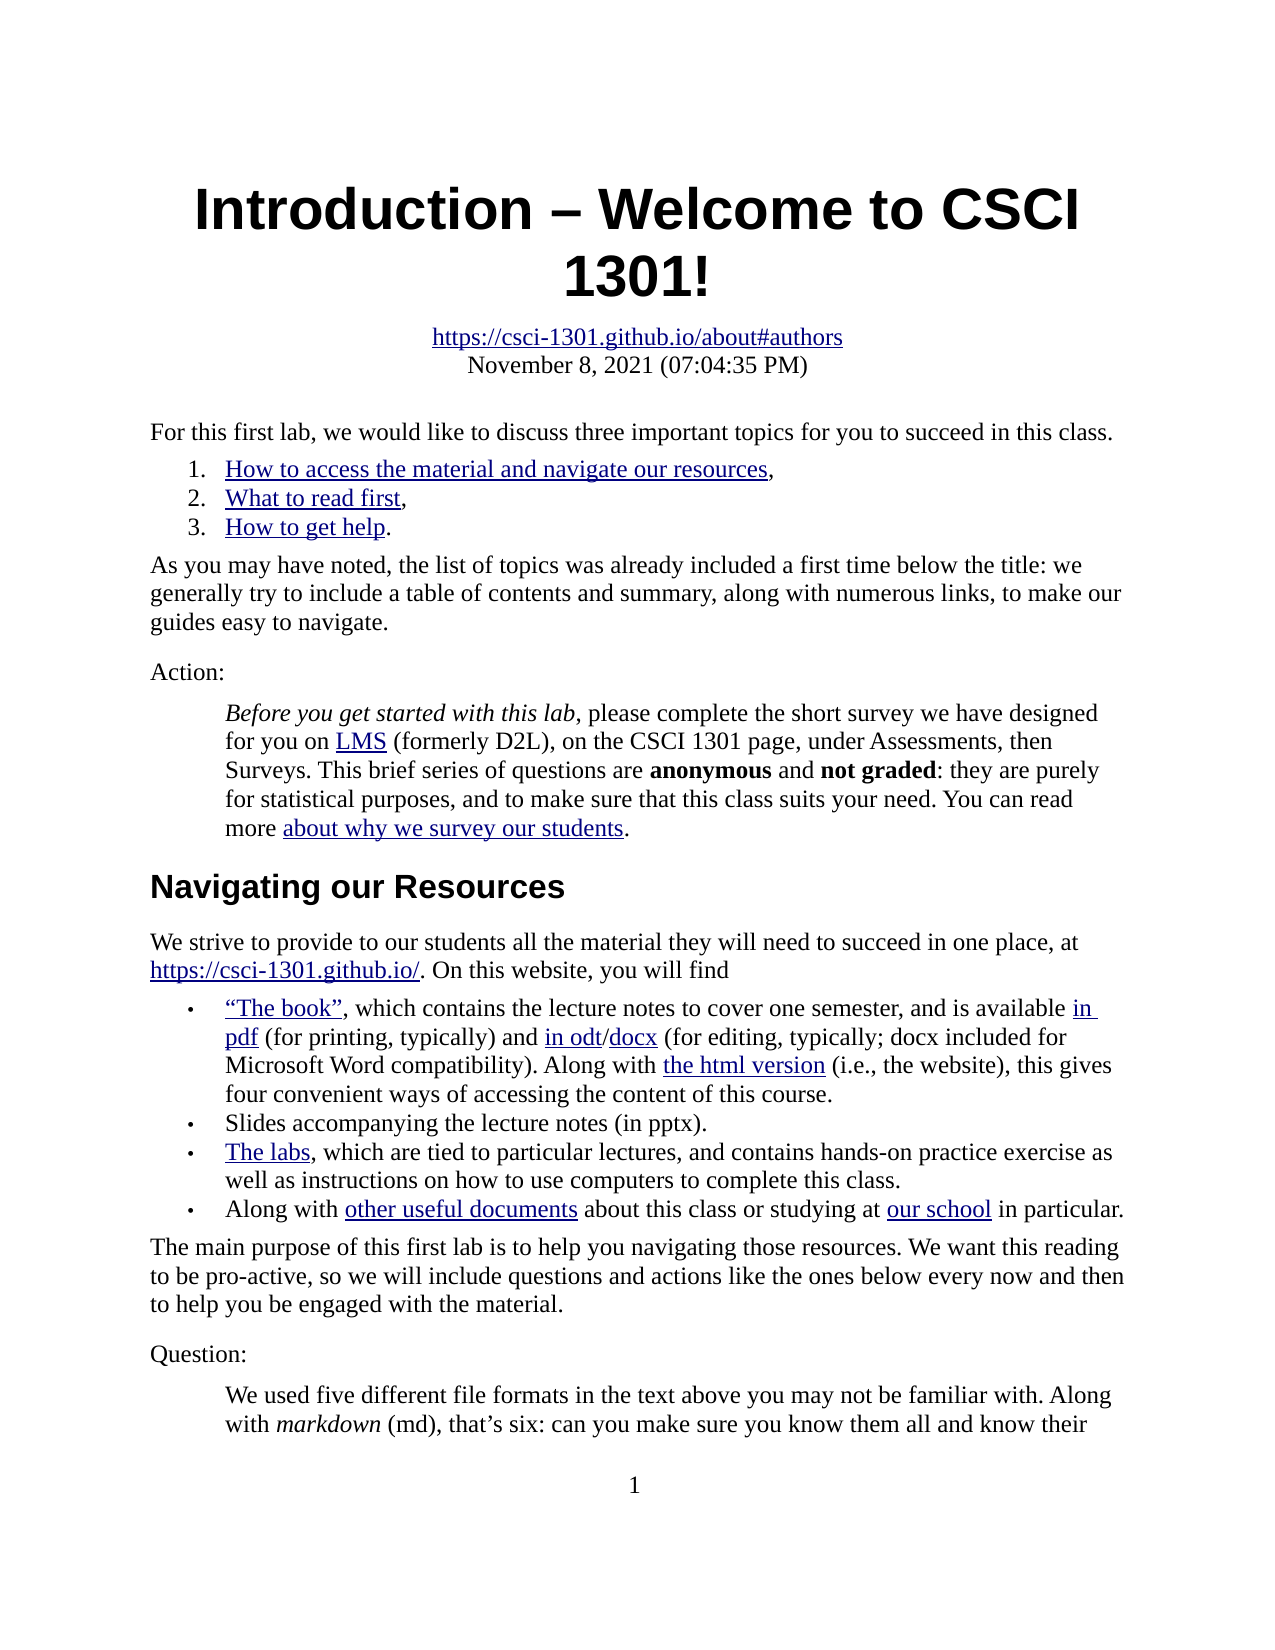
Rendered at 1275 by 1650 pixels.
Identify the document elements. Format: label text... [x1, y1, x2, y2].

list Along with other useful documents about this class or studying at our school in particular. [187, 1194, 1125, 1223]
text As you may have noted, the list of topics was already included a first time below the title: we generally try to include a table of contents and summary, along with numerous links, to make our guides easy to navigate. [150, 550, 1125, 636]
list How to access the material and navigate our resources, [187, 454, 1125, 483]
list Slides accompanying the lecture notes (in pptx). [187, 1108, 1125, 1137]
text Action: [150, 657, 1125, 686]
text Before you get started with this lab, please complete the short survey we have designed for you on LMS (formerly D2L), on the CSCI 1301 page, under Assessments, then Surveys. This brief series of questions are anonymous and not graded: they are purely for statistical purposes, and to make sure that this class suits your need. You can read more about why we survey our students. [225, 698, 1125, 841]
text https://csci-1301.github.io/about#authors [150, 322, 1125, 350]
text The main purpose of this first lab is to help you navigating those resources. We want this reading to be pro-active, so we will include questions and actions like the ones below every now and then to help you be engaged with the material. [150, 1232, 1125, 1318]
list What to read first, [187, 483, 1125, 512]
text Question: [150, 1339, 1125, 1368]
text November 8, 2021 (07:04:35 PM) [150, 350, 1125, 379]
text We used five different file formats in the text above you may not be familiar with. Along with markdown (md), that’s six: can you make sure you know them all and know their [225, 1380, 1125, 1437]
subtitle Navigating our Resources [150, 866, 1125, 905]
list How to get help. [187, 512, 1125, 541]
text We strive to provide to our students all the material they will need to succeed in one place, at https://csci-1301.github.io/. On this website, you will find [150, 927, 1125, 984]
list “The book”, which contains the lecture notes to cover one semester, and is available in pdf (for printing, typically) and in odt/docx (for editing, typically; docx included for Microsoft Word compatibility). Along with the html version (i.e., the website), this gives four convenient ways of accessing the content of this course. [187, 993, 1125, 1108]
list The labs, which are tied to particular lectures, and contains hands-on practice exercise as well as instructions on how to use computers to complete this class. [187, 1137, 1125, 1194]
title Introduction – Welcome to CSCI 1301! [150, 175, 1125, 309]
text For this first lab, we would like to discuss three important topics for you to succeed in this class. [150, 417, 1125, 446]
